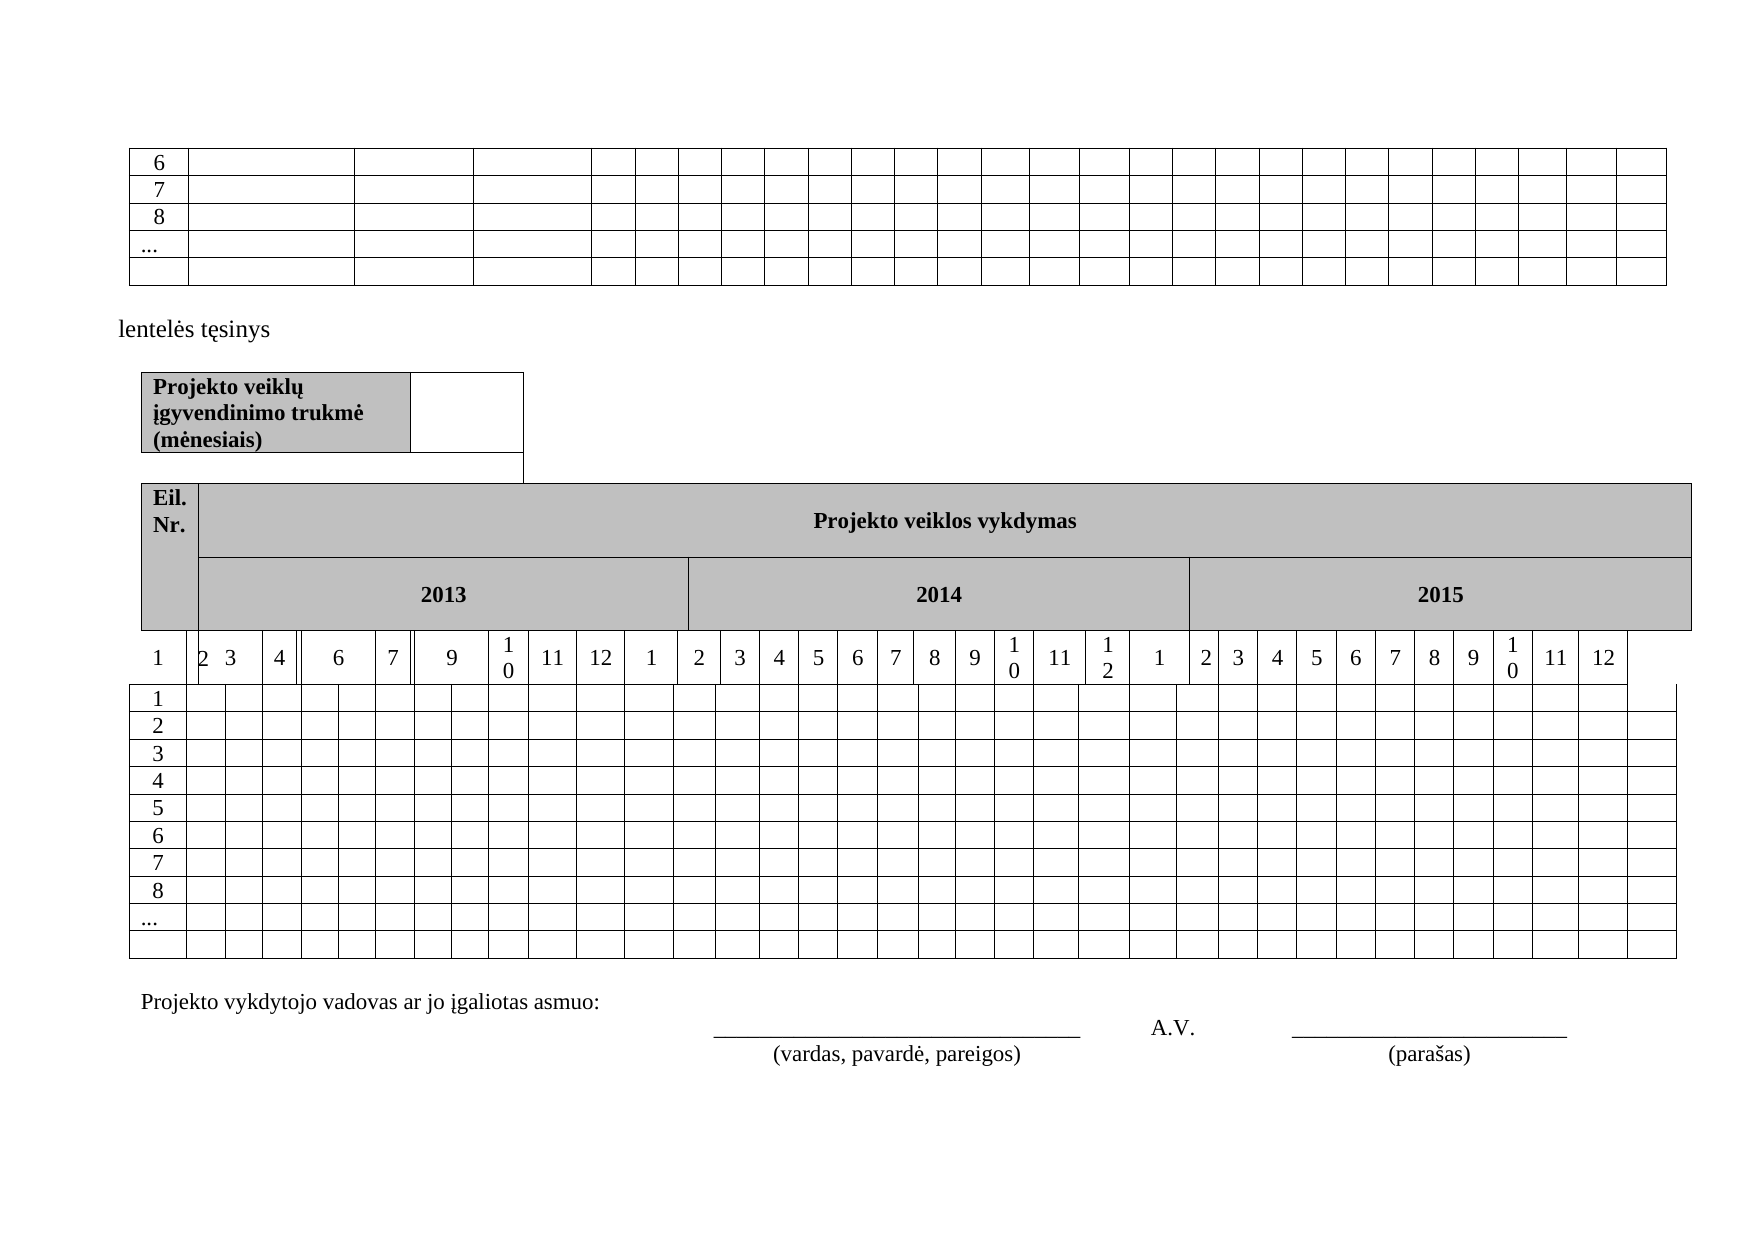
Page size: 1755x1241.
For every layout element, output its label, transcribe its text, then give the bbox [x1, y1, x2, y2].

table_cell [956, 904, 994, 930]
table_cell [1030, 258, 1079, 284]
table_cell [1216, 231, 1259, 257]
table_cell [809, 149, 851, 175]
table_cell [226, 740, 262, 766]
table_cell [799, 712, 837, 739]
table_header [1272, 372, 1309, 399]
table_cell [1389, 149, 1432, 175]
table_cell [1079, 822, 1129, 848]
table_cell [263, 712, 301, 739]
table_cell [1086, 452, 1120, 483]
table_cell [189, 231, 354, 257]
table_cell [956, 767, 994, 793]
table_cell [1197, 452, 1234, 483]
table_cell [1303, 176, 1345, 202]
table_cell [765, 149, 808, 175]
table_cell [1219, 740, 1257, 766]
table_cell [679, 258, 721, 284]
table_cell [1260, 149, 1302, 175]
table_cell [577, 877, 624, 903]
table_cell [1048, 399, 1086, 452]
table_cell [1494, 740, 1532, 766]
table_cell [722, 204, 764, 230]
table_header [601, 372, 639, 399]
table_cell 5 [130, 795, 186, 821]
table_cell [1034, 904, 1078, 930]
table_cell [956, 931, 994, 958]
table_cell [1080, 258, 1129, 284]
table_cell ________________________________ (vardas, pavardė, pareigos) [654, 1014, 1139, 1067]
table_cell [995, 849, 1033, 876]
table_cell [1079, 931, 1129, 958]
table_cell [1337, 931, 1375, 958]
table_cell [1579, 931, 1627, 958]
table_cell 4 [130, 767, 186, 793]
table_cell [1433, 258, 1475, 284]
table_cell 5 [297, 631, 301, 684]
table_cell [895, 176, 937, 202]
table_cell [765, 204, 808, 230]
table_cell [1272, 452, 1309, 483]
table_cell [1235, 399, 1272, 452]
table_cell [577, 740, 624, 766]
table_cell [678, 399, 720, 452]
table_cell [995, 767, 1033, 793]
table_cell [878, 904, 918, 930]
table_cell [793, 452, 830, 483]
table_cell [965, 399, 1011, 452]
table_cell [1177, 740, 1218, 766]
table_cell 7 [1376, 631, 1414, 684]
table_cell [679, 176, 721, 202]
table_cell [339, 795, 375, 821]
table_cell [919, 712, 955, 739]
table_cell [1258, 685, 1296, 711]
table_cell [415, 931, 451, 958]
table_cell [1533, 795, 1578, 821]
table_cell [1519, 149, 1566, 175]
table_cell [674, 877, 715, 903]
table_cell A.V. [1139, 1014, 1217, 1067]
table_cell [1433, 231, 1475, 257]
table_cell [452, 822, 488, 848]
table_header [524, 372, 562, 399]
table_cell 8 [1415, 631, 1453, 684]
table_cell [625, 795, 673, 821]
table_cell [868, 452, 914, 483]
table_cell [1258, 795, 1296, 821]
table_cell [1297, 904, 1336, 930]
table_cell [1628, 849, 1676, 876]
table_cell [760, 822, 798, 848]
table_cell [716, 877, 759, 903]
table_cell [1337, 795, 1375, 821]
table_cell [1177, 712, 1218, 739]
table_cell [1034, 931, 1078, 958]
table_cell [1454, 795, 1493, 821]
table_cell [577, 795, 624, 821]
table_cell [625, 849, 673, 876]
table_cell [1030, 176, 1079, 202]
table_cell [625, 712, 673, 739]
table_cell [1130, 685, 1176, 711]
table_cell [187, 685, 225, 711]
table_cell [1177, 877, 1218, 903]
table_cell [722, 258, 764, 284]
table_cell [679, 231, 721, 257]
table_cell [919, 822, 955, 848]
table_cell [765, 231, 808, 257]
table_cell [187, 795, 225, 821]
table_cell [592, 204, 635, 230]
table_cell [130, 258, 188, 284]
table_cell [302, 795, 338, 821]
table_cell [1579, 712, 1627, 739]
table_cell [474, 258, 591, 284]
table_cell [1617, 176, 1666, 202]
table_cell [755, 452, 793, 483]
table_header [411, 373, 523, 452]
table_cell [838, 877, 877, 903]
table_cell 7 [130, 176, 188, 202]
table_cell [1034, 849, 1078, 876]
table_cell [1454, 740, 1493, 766]
table_cell [226, 849, 262, 876]
table_cell [799, 767, 837, 793]
table_cell [1346, 231, 1388, 257]
table_cell [1080, 149, 1129, 175]
table_cell [1415, 767, 1453, 793]
table_cell [1337, 685, 1375, 711]
table_cell [1433, 176, 1475, 202]
table_cell [1533, 904, 1578, 930]
table_cell Eil. Nr. [142, 484, 198, 630]
table_cell [838, 795, 877, 821]
table_cell [1454, 849, 1493, 876]
table_cell [489, 822, 528, 848]
table_cell [415, 822, 451, 848]
table_cell [529, 931, 576, 958]
table_cell [1130, 904, 1176, 930]
table_cell [868, 399, 914, 452]
table_cell [1628, 740, 1676, 766]
table_cell [1567, 204, 1616, 230]
table_cell [1415, 740, 1453, 766]
table_header [1139, 988, 1217, 1014]
table_cell [474, 149, 591, 175]
table_cell [415, 740, 451, 766]
table_cell [1177, 795, 1218, 821]
table_cell [577, 685, 624, 711]
table_cell [1309, 399, 1346, 452]
table_cell 1 [129, 630, 186, 684]
table_cell [189, 149, 354, 175]
table_cell [1080, 204, 1129, 230]
table_cell 4 [263, 631, 296, 684]
table_cell 4 [1258, 631, 1296, 684]
table_cell [1177, 685, 1218, 711]
table_cell [956, 849, 994, 876]
table_cell 2 [1190, 631, 1218, 684]
table_cell [1454, 877, 1493, 903]
table_cell [625, 740, 673, 766]
table_cell [1337, 877, 1375, 903]
table_cell [1297, 849, 1336, 876]
table_cell [1677, 739, 1692, 766]
table_cell [1034, 795, 1078, 821]
table_cell [1177, 767, 1218, 793]
table_cell [1454, 685, 1493, 711]
table_cell [878, 712, 918, 739]
table_cell [760, 685, 798, 711]
table_cell [187, 931, 225, 958]
table_cell [1258, 767, 1296, 793]
table_cell [625, 767, 673, 793]
table_cell [1628, 767, 1676, 793]
table_cell [376, 904, 414, 930]
table_header Projekto vykdytojo vadovas ar jo įgaliotas asmuo: [129, 988, 654, 1014]
table_cell [716, 740, 759, 766]
table_cell [1579, 849, 1627, 876]
table_cell [1519, 176, 1566, 202]
table_cell [1216, 258, 1259, 284]
table_cell [1079, 877, 1129, 903]
table_cell [1337, 904, 1375, 930]
table_cell [524, 399, 562, 452]
table_cell [452, 931, 488, 958]
table_cell [302, 904, 338, 930]
table_cell [226, 822, 262, 848]
table_cell [636, 204, 678, 230]
table_cell [529, 822, 576, 848]
table_cell [1494, 712, 1532, 739]
table_cell [799, 931, 837, 958]
table_cell [577, 904, 624, 930]
table_cell [1303, 204, 1345, 230]
table_cell [1567, 258, 1616, 284]
table_cell [1272, 399, 1309, 452]
table_cell [376, 931, 414, 958]
table_cell [226, 904, 262, 930]
table_cell [838, 849, 877, 876]
table_cell 3 [1219, 631, 1257, 684]
table_cell [852, 204, 894, 230]
table_cell [852, 258, 894, 284]
table_cell [1079, 849, 1129, 876]
table_cell [226, 685, 262, 711]
table_cell [1303, 149, 1345, 175]
table_cell [1216, 204, 1259, 230]
table_header [755, 372, 793, 399]
table_cell [1258, 931, 1296, 958]
table_cell [765, 258, 808, 284]
table_cell [302, 685, 338, 711]
table_cell [1173, 149, 1215, 175]
table_cell [529, 849, 576, 876]
table_cell [529, 795, 576, 821]
table_cell 6 [302, 631, 375, 684]
table_header Projekto veiklų įgyvendinimo trukmė (mėnesiais) [142, 373, 410, 452]
table_cell [1494, 849, 1532, 876]
table_cell [355, 176, 473, 202]
table_cell [625, 877, 673, 903]
table_cell [1130, 740, 1176, 766]
table_cell [636, 258, 678, 284]
table_cell 2 [678, 631, 720, 684]
table_cell [302, 849, 338, 876]
table_cell [995, 931, 1033, 958]
table_cell [716, 904, 759, 930]
table_cell [129, 1014, 654, 1067]
table_cell [625, 931, 673, 958]
table_cell [895, 204, 937, 230]
table_cell 3 [199, 631, 262, 684]
table_cell [592, 176, 635, 202]
table_cell [678, 452, 720, 483]
table_cell [1376, 849, 1414, 876]
table_cell [716, 849, 759, 876]
table_cell [755, 399, 793, 452]
table_cell [878, 740, 918, 766]
table_cell [830, 399, 867, 452]
table_cell [722, 231, 764, 257]
table_cell [263, 931, 301, 958]
table_cell [263, 795, 301, 821]
table_cell 10 [1494, 631, 1532, 684]
table_cell [1219, 931, 1257, 958]
table_cell [760, 740, 798, 766]
table_cell [1130, 149, 1172, 175]
table_header [1560, 372, 1597, 399]
table_cell [198, 453, 296, 483]
table_cell Projekto veiklos vykdymas [199, 484, 1691, 557]
table_cell [793, 399, 830, 452]
table_cell [1533, 877, 1578, 903]
table_cell [1597, 399, 1634, 452]
table_cell [838, 931, 877, 958]
table_cell [919, 767, 955, 793]
table_cell [1533, 822, 1578, 848]
table_cell [722, 176, 764, 202]
table_cell [529, 904, 576, 930]
table_cell 11 [529, 631, 576, 684]
table_cell [1120, 452, 1158, 483]
table_cell [339, 740, 375, 766]
table_cell [563, 452, 601, 483]
table_cell [339, 904, 375, 930]
table_cell [1337, 849, 1375, 876]
table_cell [1389, 231, 1432, 257]
table_cell 10 [489, 631, 528, 684]
table_cell [452, 767, 488, 793]
table_cell [995, 795, 1033, 821]
table_cell [722, 149, 764, 175]
table_cell [1476, 231, 1518, 257]
table_cell [914, 399, 964, 452]
table_cell [1034, 822, 1078, 848]
table_cell [1454, 767, 1493, 793]
table_cell [1079, 795, 1129, 821]
table_header [1217, 988, 1642, 1014]
table_cell [226, 931, 262, 958]
table_cell [919, 849, 955, 876]
table_cell [1376, 712, 1414, 739]
table_header [639, 372, 678, 399]
table_cell [809, 204, 851, 230]
table_cell [302, 712, 338, 739]
table_cell [1567, 149, 1616, 175]
table_cell [1258, 712, 1296, 739]
table_cell [1677, 711, 1692, 739]
table_cell [1476, 149, 1518, 175]
table_cell [489, 712, 528, 739]
table_cell [1130, 176, 1172, 202]
table_cell [809, 176, 851, 202]
table_cell [1260, 176, 1302, 202]
table_cell [474, 231, 591, 257]
table_cell [636, 149, 678, 175]
table_cell [1376, 767, 1414, 793]
table_cell [1628, 931, 1676, 958]
table_cell [1579, 767, 1627, 793]
table_cell [760, 904, 798, 930]
table_header [1048, 372, 1086, 399]
table_header [830, 372, 867, 399]
table_cell [1476, 176, 1518, 202]
table_cell [716, 712, 759, 739]
table_cell [489, 685, 528, 711]
table_cell [1415, 849, 1453, 876]
table_cell 12 [1086, 631, 1129, 684]
table_cell [592, 231, 635, 257]
table_cell 6 [130, 822, 186, 848]
table_cell [1567, 176, 1616, 202]
table_cell [1297, 822, 1336, 848]
table_cell [1389, 204, 1432, 230]
table_cell [1494, 822, 1532, 848]
table_cell [995, 822, 1033, 848]
table_header [654, 988, 1139, 1014]
table_cell 2015 [1190, 558, 1691, 630]
table_cell [1235, 452, 1272, 483]
table_cell [189, 258, 354, 284]
table_cell [938, 231, 981, 257]
table_cell [1034, 767, 1078, 793]
table_cell [1454, 712, 1493, 739]
table_cell [489, 767, 528, 793]
table_cell [415, 849, 451, 876]
table_cell [919, 740, 955, 766]
table_cell 7 [130, 849, 186, 876]
table_cell [1677, 848, 1692, 876]
table_header [129, 372, 141, 399]
table_cell [376, 822, 414, 848]
table_cell [838, 767, 877, 793]
table_cell [1309, 452, 1346, 483]
table_cell 3 [721, 631, 759, 684]
table_cell [226, 877, 262, 903]
table_cell [878, 767, 918, 793]
table_cell [1677, 794, 1692, 821]
table_cell [376, 685, 414, 711]
table_cell [995, 685, 1033, 711]
table_cell [1494, 904, 1532, 930]
table_cell 6 [838, 631, 877, 684]
table_cell [1120, 399, 1158, 452]
table_cell 8 [130, 204, 188, 230]
table_cell [529, 877, 576, 903]
table_cell [919, 931, 955, 958]
table_cell [1494, 795, 1532, 821]
table_cell [1376, 877, 1414, 903]
table_cell [956, 685, 994, 711]
table_cell [1130, 258, 1172, 284]
table_cell [296, 453, 410, 483]
table_cell [799, 685, 837, 711]
table_cell [1079, 904, 1129, 930]
table_cell [1560, 399, 1597, 452]
table_cell [1216, 149, 1259, 175]
table_cell [799, 904, 837, 930]
table_cell [415, 877, 451, 903]
table_cell [1494, 931, 1532, 958]
table_cell [577, 767, 624, 793]
table_cell [187, 877, 225, 903]
table_cell [1376, 795, 1414, 821]
table_cell [1376, 931, 1414, 958]
table_cell [919, 904, 955, 930]
table_cell [830, 452, 867, 483]
table_cell [1219, 712, 1257, 739]
table_cell [1130, 712, 1176, 739]
table_cell [1297, 740, 1336, 766]
table_header [1235, 372, 1272, 399]
table_cell [529, 740, 576, 766]
table_cell [716, 685, 759, 711]
table_cell [1389, 176, 1432, 202]
table_cell [639, 399, 678, 452]
table_cell [1030, 149, 1079, 175]
table_cell [1677, 876, 1692, 903]
table_cell [1346, 176, 1388, 202]
table_cell [415, 685, 451, 711]
table_header [1597, 372, 1634, 399]
table_cell [1415, 931, 1453, 958]
table_cell [1130, 877, 1176, 903]
table_cell [1177, 931, 1218, 958]
table_cell [799, 849, 837, 876]
table_cell [1079, 712, 1129, 739]
text lentelės tęsinys [118, 314, 1636, 343]
table_cell [1454, 822, 1493, 848]
table_header [1346, 372, 1393, 399]
table_cell [995, 712, 1033, 739]
table_cell [799, 740, 837, 766]
table_cell [982, 258, 1029, 284]
table_cell [1579, 904, 1627, 930]
table_cell [1297, 767, 1336, 793]
table_header [1439, 372, 1486, 399]
table_cell [1476, 204, 1518, 230]
table_cell [1533, 849, 1578, 876]
table_cell [938, 149, 981, 175]
table_header [914, 372, 964, 399]
table_cell [376, 740, 414, 766]
table_cell [1628, 822, 1676, 848]
table_cell [529, 685, 576, 711]
table_cell [339, 849, 375, 876]
table_cell [489, 849, 528, 876]
table_cell [1635, 452, 1692, 483]
table_cell [1617, 149, 1666, 175]
table_cell [982, 231, 1029, 257]
table_cell [355, 149, 473, 175]
table_cell [765, 176, 808, 202]
table_cell [452, 740, 488, 766]
table_cell [1260, 258, 1302, 284]
table_cell [489, 795, 528, 821]
table_cell [452, 849, 488, 876]
table_cell [302, 822, 338, 848]
table_cell [895, 258, 937, 284]
table_cell [263, 849, 301, 876]
table_cell [1677, 766, 1692, 793]
table_cell [1346, 399, 1393, 452]
table_cell [1628, 631, 1634, 684]
table_cell [1219, 795, 1257, 821]
table_cell [489, 904, 528, 930]
table_cell 8 [914, 631, 955, 684]
table_cell [1519, 204, 1566, 230]
table_cell [674, 740, 715, 766]
table_cell [592, 149, 635, 175]
table_header [1309, 372, 1346, 399]
table_cell [1173, 176, 1215, 202]
table_cell [1177, 904, 1218, 930]
table_cell [1346, 204, 1388, 230]
table_cell [838, 740, 877, 766]
table_cell [799, 795, 837, 821]
table_cell 9 [956, 631, 994, 684]
table_cell [1030, 231, 1079, 257]
table_cell [1011, 399, 1048, 452]
table_cell [1011, 452, 1048, 483]
table_cell [187, 740, 225, 766]
table_cell [1389, 258, 1432, 284]
table_cell [601, 399, 639, 452]
table_cell [1258, 904, 1296, 930]
table_cell [1219, 904, 1257, 930]
table_header [1086, 372, 1120, 399]
table_cell [1376, 822, 1414, 848]
table_cell [577, 849, 624, 876]
table_cell [1635, 399, 1692, 452]
table_cell [1130, 822, 1176, 848]
table_cell 6 [1337, 631, 1375, 684]
table_cell [489, 931, 528, 958]
table_cell [529, 767, 576, 793]
table_cell 1 [1130, 631, 1189, 684]
table_cell [263, 685, 301, 711]
table_cell [1346, 452, 1393, 483]
table_cell [1130, 767, 1176, 793]
table_cell [720, 399, 755, 452]
table_cell [415, 712, 451, 739]
table_cell [302, 931, 338, 958]
table_cell [852, 231, 894, 257]
table_cell 11 [1034, 631, 1085, 684]
table_cell [1034, 877, 1078, 903]
table_cell [965, 452, 1011, 483]
table_cell [1415, 877, 1453, 903]
table_cell 2 [130, 712, 186, 739]
table_cell [1130, 231, 1172, 257]
table_cell [895, 231, 937, 257]
table_cell [982, 149, 1029, 175]
table_cell [716, 822, 759, 848]
table_cell [1219, 877, 1257, 903]
table_cell [956, 795, 994, 821]
table_cell [226, 795, 262, 821]
table_cell [1393, 399, 1439, 452]
table_cell [674, 795, 715, 821]
table_header [868, 372, 914, 399]
table_cell [226, 712, 262, 739]
table_cell [1258, 822, 1296, 848]
table_cell 6 [130, 149, 188, 175]
table_cell [376, 849, 414, 876]
table_cell [1130, 204, 1172, 230]
table_cell [1454, 931, 1493, 958]
table_cell [355, 231, 473, 257]
table_cell [452, 795, 488, 821]
table_cell [799, 877, 837, 903]
table_cell [376, 795, 414, 821]
table_cell [809, 258, 851, 284]
table_header [793, 372, 830, 399]
table_header [1120, 372, 1158, 399]
table_cell [919, 877, 955, 903]
table_cell [1523, 452, 1560, 483]
table_cell [838, 822, 877, 848]
table_cell [129, 483, 141, 557]
table_header [678, 372, 720, 399]
table_cell [852, 176, 894, 202]
table_cell [1519, 231, 1566, 257]
table_cell [982, 204, 1029, 230]
table_cell [415, 795, 451, 821]
table_cell [1034, 712, 1078, 739]
table_cell [1337, 740, 1375, 766]
table_cell [716, 767, 759, 793]
table_cell [1617, 231, 1666, 257]
table_cell [1533, 931, 1578, 958]
table_cell [956, 822, 994, 848]
table_cell 9 [415, 631, 488, 684]
table_cell [129, 557, 141, 630]
table_cell [1433, 204, 1475, 230]
table_cell [592, 258, 635, 284]
table_cell [1034, 685, 1078, 711]
table_cell 3 [130, 740, 186, 766]
table_cell [489, 877, 528, 903]
table_cell [914, 452, 964, 483]
table_cell [639, 452, 678, 483]
table_cell [452, 712, 488, 739]
table_cell [1628, 712, 1676, 739]
table_cell [995, 904, 1033, 930]
table_cell [674, 931, 715, 958]
table_cell [995, 877, 1033, 903]
table_cell [1579, 822, 1627, 848]
table_header [965, 372, 1011, 399]
table_cell [919, 685, 955, 711]
table_cell [339, 712, 375, 739]
table_cell [1597, 452, 1634, 483]
table_cell [938, 258, 981, 284]
table_cell [1197, 399, 1234, 452]
table_cell [302, 740, 338, 766]
table_cell [577, 712, 624, 739]
table_cell [1376, 740, 1414, 766]
table_cell [1415, 822, 1453, 848]
table_cell [674, 685, 715, 711]
table_cell [838, 712, 877, 739]
table_cell [452, 877, 488, 903]
table_cell [452, 685, 488, 711]
table_cell [1297, 931, 1336, 958]
table_cell [1177, 822, 1218, 848]
table_cell [1617, 204, 1666, 230]
table_header [1197, 372, 1234, 399]
table_cell [263, 904, 301, 930]
table_cell [1376, 904, 1414, 930]
table_cell 8 [130, 877, 186, 903]
table_cell [187, 904, 225, 930]
table_header [1635, 372, 1692, 399]
table_cell [895, 149, 937, 175]
table_cell [1297, 877, 1336, 903]
table_cell [1080, 231, 1129, 257]
table_cell [674, 712, 715, 739]
table_cell [679, 204, 721, 230]
table_cell [1173, 204, 1215, 230]
table_cell [452, 904, 488, 930]
table_cell [1533, 740, 1578, 766]
table_cell [263, 822, 301, 848]
table_cell [1376, 685, 1414, 711]
table_cell [339, 822, 375, 848]
table_cell [1519, 258, 1566, 284]
table_cell [1030, 204, 1079, 230]
table_cell [838, 904, 877, 930]
table_cell [529, 712, 576, 739]
table_cell 7 [878, 631, 913, 684]
table_cell [1297, 685, 1336, 711]
table_cell [1486, 399, 1523, 452]
table_cell [1219, 767, 1257, 793]
table_cell [760, 931, 798, 958]
table_header [1158, 372, 1197, 399]
table_cell [524, 452, 562, 483]
table_cell [187, 849, 225, 876]
table_cell [474, 176, 591, 202]
table_cell [1439, 399, 1486, 452]
table_cell [355, 258, 473, 284]
table_cell [1130, 931, 1176, 958]
table_cell [716, 795, 759, 821]
table_cell [1533, 685, 1578, 711]
table_cell [919, 795, 955, 821]
table_cell [1303, 258, 1345, 284]
table_cell [878, 849, 918, 876]
table_cell [339, 931, 375, 958]
table_cell [1579, 740, 1627, 766]
table_cell [415, 767, 451, 793]
table_cell [1617, 258, 1666, 284]
table_cell [1433, 149, 1475, 175]
table_cell [760, 877, 798, 903]
table_cell [1494, 685, 1532, 711]
table_cell [679, 149, 721, 175]
table_cell 12 [1579, 631, 1627, 684]
table_cell [1677, 930, 1692, 958]
table_cell [187, 822, 225, 848]
table_cell [956, 712, 994, 739]
table_cell 2014 [689, 558, 1189, 630]
table_cell [1628, 795, 1676, 821]
table_cell [339, 877, 375, 903]
table_cell [1219, 685, 1257, 711]
table_cell [263, 740, 301, 766]
table_cell ... [130, 231, 188, 257]
table_cell [1677, 684, 1692, 711]
table_cell [1258, 740, 1296, 766]
table_cell [1177, 849, 1218, 876]
table_cell [1415, 712, 1453, 739]
table_cell [355, 204, 473, 230]
table_cell 1 [625, 631, 677, 684]
table_cell [1415, 904, 1453, 930]
table_cell [1579, 795, 1627, 821]
table_cell [1579, 877, 1627, 903]
table_cell [130, 931, 186, 958]
table_cell [760, 849, 798, 876]
table_cell ________________________ (parašas) [1217, 1014, 1642, 1067]
table_cell [263, 767, 301, 793]
table_cell [410, 453, 523, 483]
table_cell [1494, 767, 1532, 793]
table_cell [302, 877, 338, 903]
table_cell [1494, 877, 1532, 903]
table_cell [878, 685, 918, 711]
table_cell [1260, 204, 1302, 230]
table_cell [878, 931, 918, 958]
table_header [1011, 372, 1048, 399]
table_cell [878, 795, 918, 821]
table_cell [1079, 767, 1129, 793]
table_cell [720, 452, 755, 483]
table_cell [1130, 795, 1176, 821]
table_cell [982, 176, 1029, 202]
table_cell 10 [995, 631, 1033, 684]
table_cell [636, 231, 678, 257]
table_cell 5 [1297, 631, 1336, 684]
table_cell [1628, 684, 1676, 711]
table_cell [1560, 452, 1597, 483]
table_cell 2013 [199, 558, 688, 630]
table_cell [302, 767, 338, 793]
table_cell [474, 204, 591, 230]
table_cell [878, 822, 918, 848]
table_cell [1258, 849, 1296, 876]
table_cell [809, 231, 851, 257]
table_cell [339, 767, 375, 793]
table_cell ... [130, 904, 186, 930]
table_cell [1628, 904, 1676, 930]
table_cell [189, 176, 354, 202]
table_cell [1454, 904, 1493, 930]
table_cell [1476, 258, 1518, 284]
table_cell [1080, 176, 1129, 202]
table_cell [577, 822, 624, 848]
table_cell [1415, 795, 1453, 821]
table_header [720, 372, 755, 399]
table_cell [852, 149, 894, 175]
table_cell [760, 712, 798, 739]
table_cell [1346, 149, 1388, 175]
table_cell [1337, 767, 1375, 793]
table_cell [674, 849, 715, 876]
table_cell [1303, 231, 1345, 257]
table_cell [938, 176, 981, 202]
table_cell [1439, 452, 1486, 483]
table_cell [1628, 877, 1676, 903]
table_cell 4 [760, 631, 798, 684]
table_cell [1079, 685, 1129, 711]
table_cell [129, 399, 141, 452]
table_cell 1 [130, 685, 186, 711]
table_cell [1523, 399, 1560, 452]
table_cell [878, 877, 918, 903]
table_cell [1567, 231, 1616, 257]
table_cell 7 [376, 631, 410, 684]
table_cell [1533, 767, 1578, 793]
table_cell [1297, 795, 1336, 821]
table_cell [415, 904, 451, 930]
table_cell [674, 822, 715, 848]
table_cell [838, 685, 877, 711]
table_cell [938, 204, 981, 230]
table_cell [226, 767, 262, 793]
table_cell [1260, 231, 1302, 257]
table_cell [187, 767, 225, 793]
table_cell [1034, 740, 1078, 766]
table_cell 9 [1454, 631, 1493, 684]
table_cell [1158, 399, 1197, 452]
table_cell [760, 795, 798, 821]
table_cell [376, 712, 414, 739]
table_cell [1486, 452, 1523, 483]
table_cell [187, 712, 225, 739]
table_header [1393, 372, 1439, 399]
table_cell [1677, 821, 1692, 848]
table_cell [799, 822, 837, 848]
table_cell [625, 822, 673, 848]
table_cell [142, 453, 198, 483]
table_cell 11 [1533, 631, 1578, 684]
table_cell [1130, 849, 1176, 876]
table_cell [1533, 712, 1578, 739]
table_cell [1219, 822, 1257, 848]
table_cell [189, 204, 354, 230]
table_cell [1579, 685, 1627, 711]
table_cell [601, 452, 639, 483]
table_cell [1346, 258, 1388, 284]
table_header [563, 372, 601, 399]
table_cell [1158, 452, 1197, 483]
table_cell [1086, 399, 1120, 452]
table_cell [1337, 822, 1375, 848]
table_cell [1048, 452, 1086, 483]
table_cell [1258, 877, 1296, 903]
table_cell [625, 904, 673, 930]
table_cell [577, 931, 624, 958]
table_cell 2 [187, 631, 198, 684]
table_cell [625, 685, 673, 711]
table_cell [563, 399, 601, 452]
table_cell [760, 767, 798, 793]
table_cell 12 [577, 631, 624, 684]
table_cell [1415, 685, 1453, 711]
table_cell [716, 931, 759, 958]
table_cell [995, 740, 1033, 766]
table_cell [1079, 740, 1129, 766]
table_cell [636, 176, 678, 202]
table_cell [339, 685, 375, 711]
table_cell [1173, 258, 1215, 284]
table_cell [674, 767, 715, 793]
table_cell [1677, 903, 1692, 930]
table_cell [674, 904, 715, 930]
table_cell [376, 877, 414, 903]
table_cell [263, 877, 301, 903]
table_cell [376, 767, 414, 793]
table_header [1486, 372, 1523, 399]
table_cell 5 [799, 631, 837, 684]
table_cell [129, 452, 142, 483]
table_cell [1393, 452, 1439, 483]
table_cell [1219, 849, 1257, 876]
table_cell [1173, 231, 1215, 257]
table_cell [956, 877, 994, 903]
table_cell [1297, 712, 1336, 739]
table_cell [956, 740, 994, 766]
table_cell [1337, 712, 1375, 739]
table_header [1523, 372, 1560, 399]
table_cell [489, 740, 528, 766]
table_cell [1216, 176, 1259, 202]
